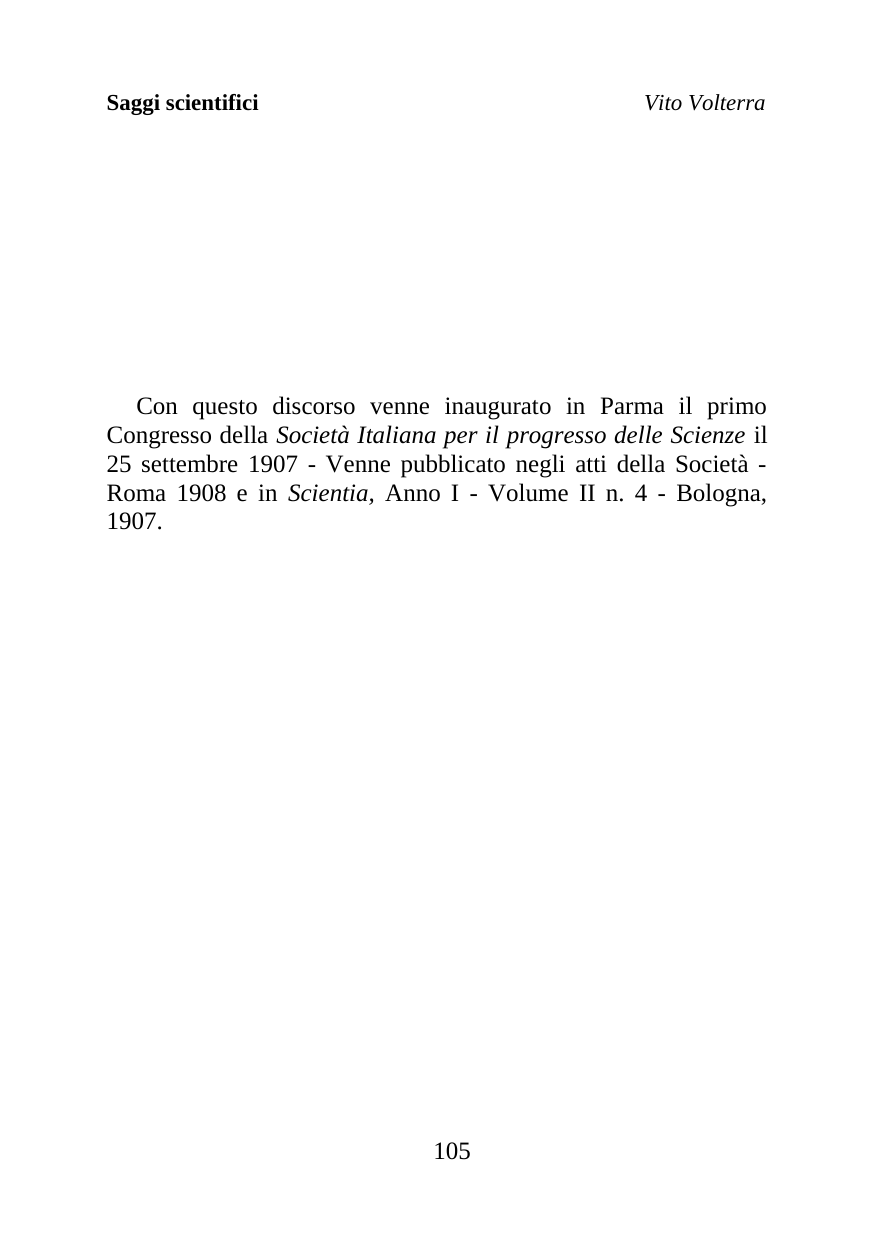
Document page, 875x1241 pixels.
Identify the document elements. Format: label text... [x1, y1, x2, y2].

text Con questo discorso venne inaugurato in Parma il primo Congresso della Società Italiana per il progresso delle Scienze il 25 settembre 1907 - Venne pubblicato negli atti della Società - Roma 1908 e in Scientia, Anno I - Volume II n. 4 - Bologna, 1907. [106, 391, 768, 535]
